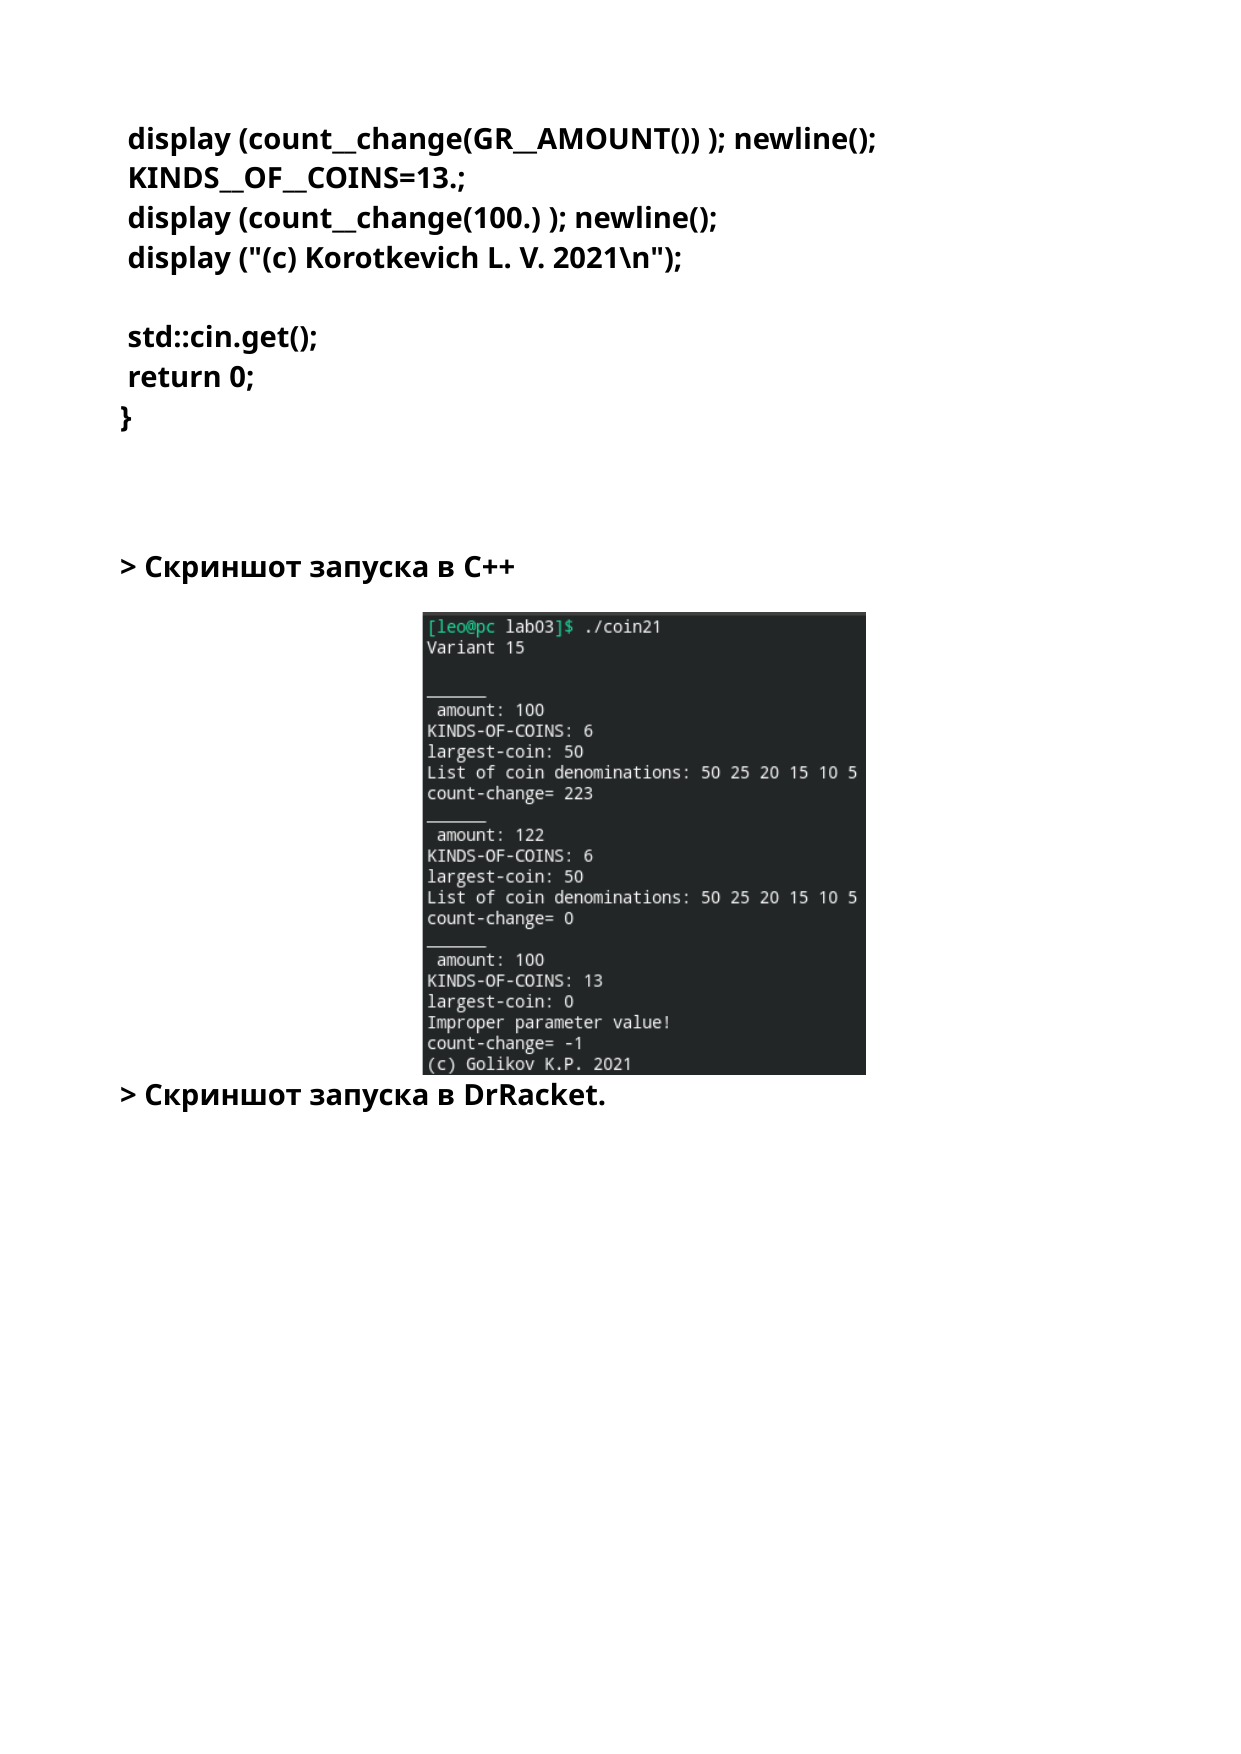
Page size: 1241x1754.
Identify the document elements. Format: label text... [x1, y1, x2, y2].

text } [120, 396, 1120, 436]
text return 0; [120, 356, 1120, 396]
picture [422, 612, 866, 1075]
text display ("(c) Korotkevich L. V. 2021\n"); [120, 237, 1120, 277]
text > Скриншот запуска в DrRacket. [120, 586, 1120, 1114]
text std::cin.get(); [120, 317, 1120, 356]
text display (count__change(100.) ); newline(); [120, 197, 1120, 237]
text KINDS__OF__COINS=13.; [120, 158, 1120, 197]
text display (count__change(GR__AMOUNT()) ); newline(); [120, 118, 1120, 158]
text > Скриншот запуска в C++ [120, 546, 1120, 586]
